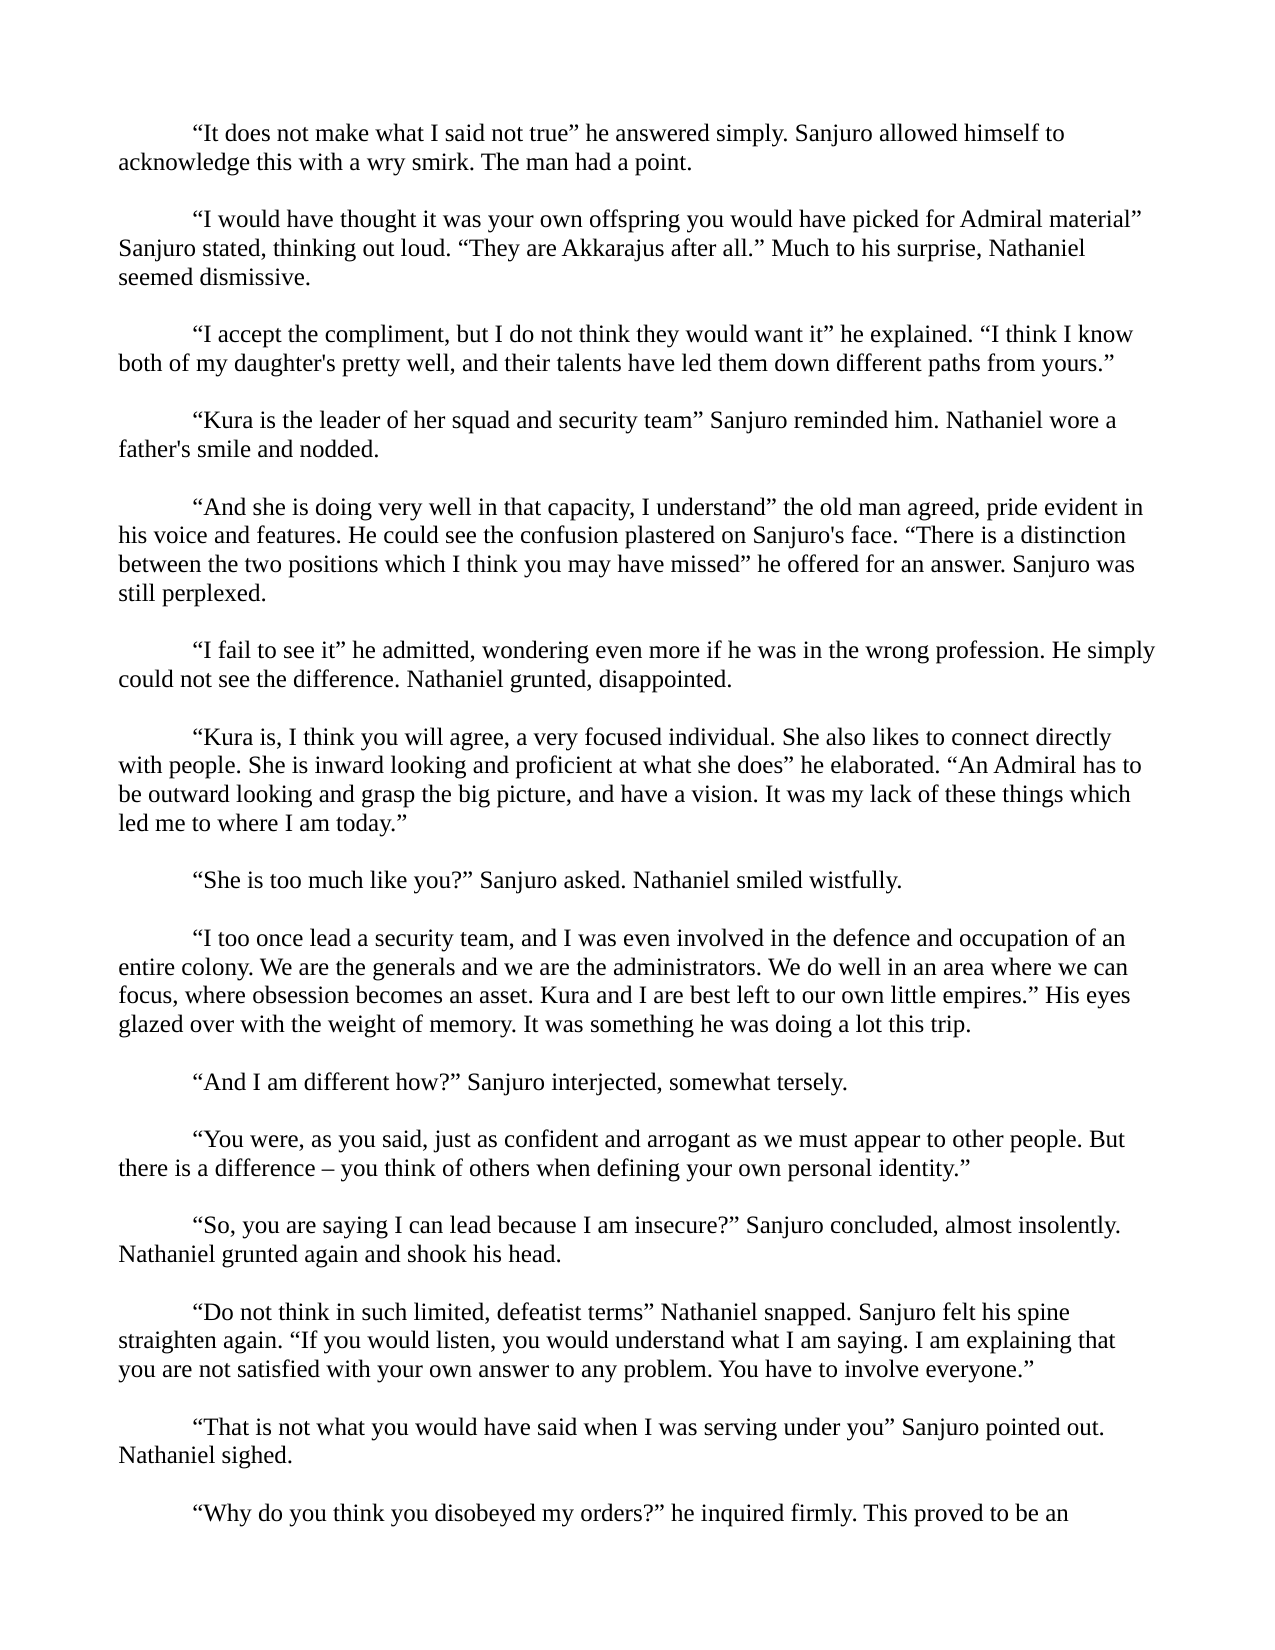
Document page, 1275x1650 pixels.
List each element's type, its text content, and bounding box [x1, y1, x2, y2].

text “I would have thought it was your own offspring you would have picked for Admiral material” Sanjuro stated, thinking out loud. “They are Akkarajus after all.” Much to his surprise, Nathaniel seemed dismissive. [118, 204, 1157, 291]
text “That is not what you would have said when I was serving under you” Sanjuro pointed out. Nathaniel sighed. [118, 1412, 1157, 1469]
text “She is too much like you?” Sanjuro asked. Nathaniel smiled wistfully. [118, 866, 1157, 894]
text “You were, as you said, just as confident and arrogant as we must appear to other people. But there is a difference – you think of others when defining your own personal identity.” [118, 1124, 1157, 1182]
text “I too once lead a security team, and I was even involved in the defence and occupation of an entire colony. We are the generals and we are the administrators. We do well in an area where we can focus, where obsession becomes an asset. Kura and I are best left to our own little empires.” His eyes glazed over with the weight of memory. It was something he was doing a lot this trip. [118, 923, 1157, 1038]
text “It does not make what I said not true” he answered simply. Sanjuro allowed himself to acknowledge this with a wry smirk. The man had a point. [118, 118, 1157, 176]
text “And I am different how?” Sanjuro interjected, somewhat tersely. [118, 1067, 1157, 1096]
text “So, you are saying I can lead because I am insecure?” Sanjuro concluded, almost insolently. Nathaniel grunted again and shook his head. [118, 1211, 1157, 1268]
text “Kura is the leader of her squad and security team” Sanjuro reminded him. Nathaniel wore a father's smile and nodded. [118, 406, 1157, 463]
text “Why do you think you disobeyed my orders?” he inquired firmly. This proved to be an [118, 1498, 1157, 1527]
text “I fail to see it” he admitted, wondering even more if he was in the wrong profession. He simply could not see the difference. Nathaniel grunted, disappointed. [118, 636, 1157, 693]
text “And she is doing very well in that capacity, I understand” the old man agreed, pride evident in his voice and features. He could see the confusion plastered on Sanjuro's face. “There is a distinction between the two positions which I think you may have missed” he offered for an answer. Sanjuro was still perplexed. [118, 492, 1157, 607]
text “Kura is, I think you will agree, a very focused individual. She also likes to connect directly with people. She is inward looking and proficient at what she does” he elaborated. “An Admiral has to be outward looking and grasp the big picture, and have a vision. It was my lack of these things which led me to where I am today.” [118, 722, 1157, 837]
text “Do not think in such limited, defeatist terms” Nathaniel snapped. Sanjuro felt his spine straighten again. “If you would listen, you would understand what I am saying. I am explaining that you are not satisfied with your own answer to any problem. You have to involve everyone.” [118, 1297, 1157, 1383]
text “I accept the compliment, but I do not think they would want it” he explained. “I think I know both of my daughter's pretty well, and their talents have led them down different paths from yours.” [118, 319, 1157, 377]
